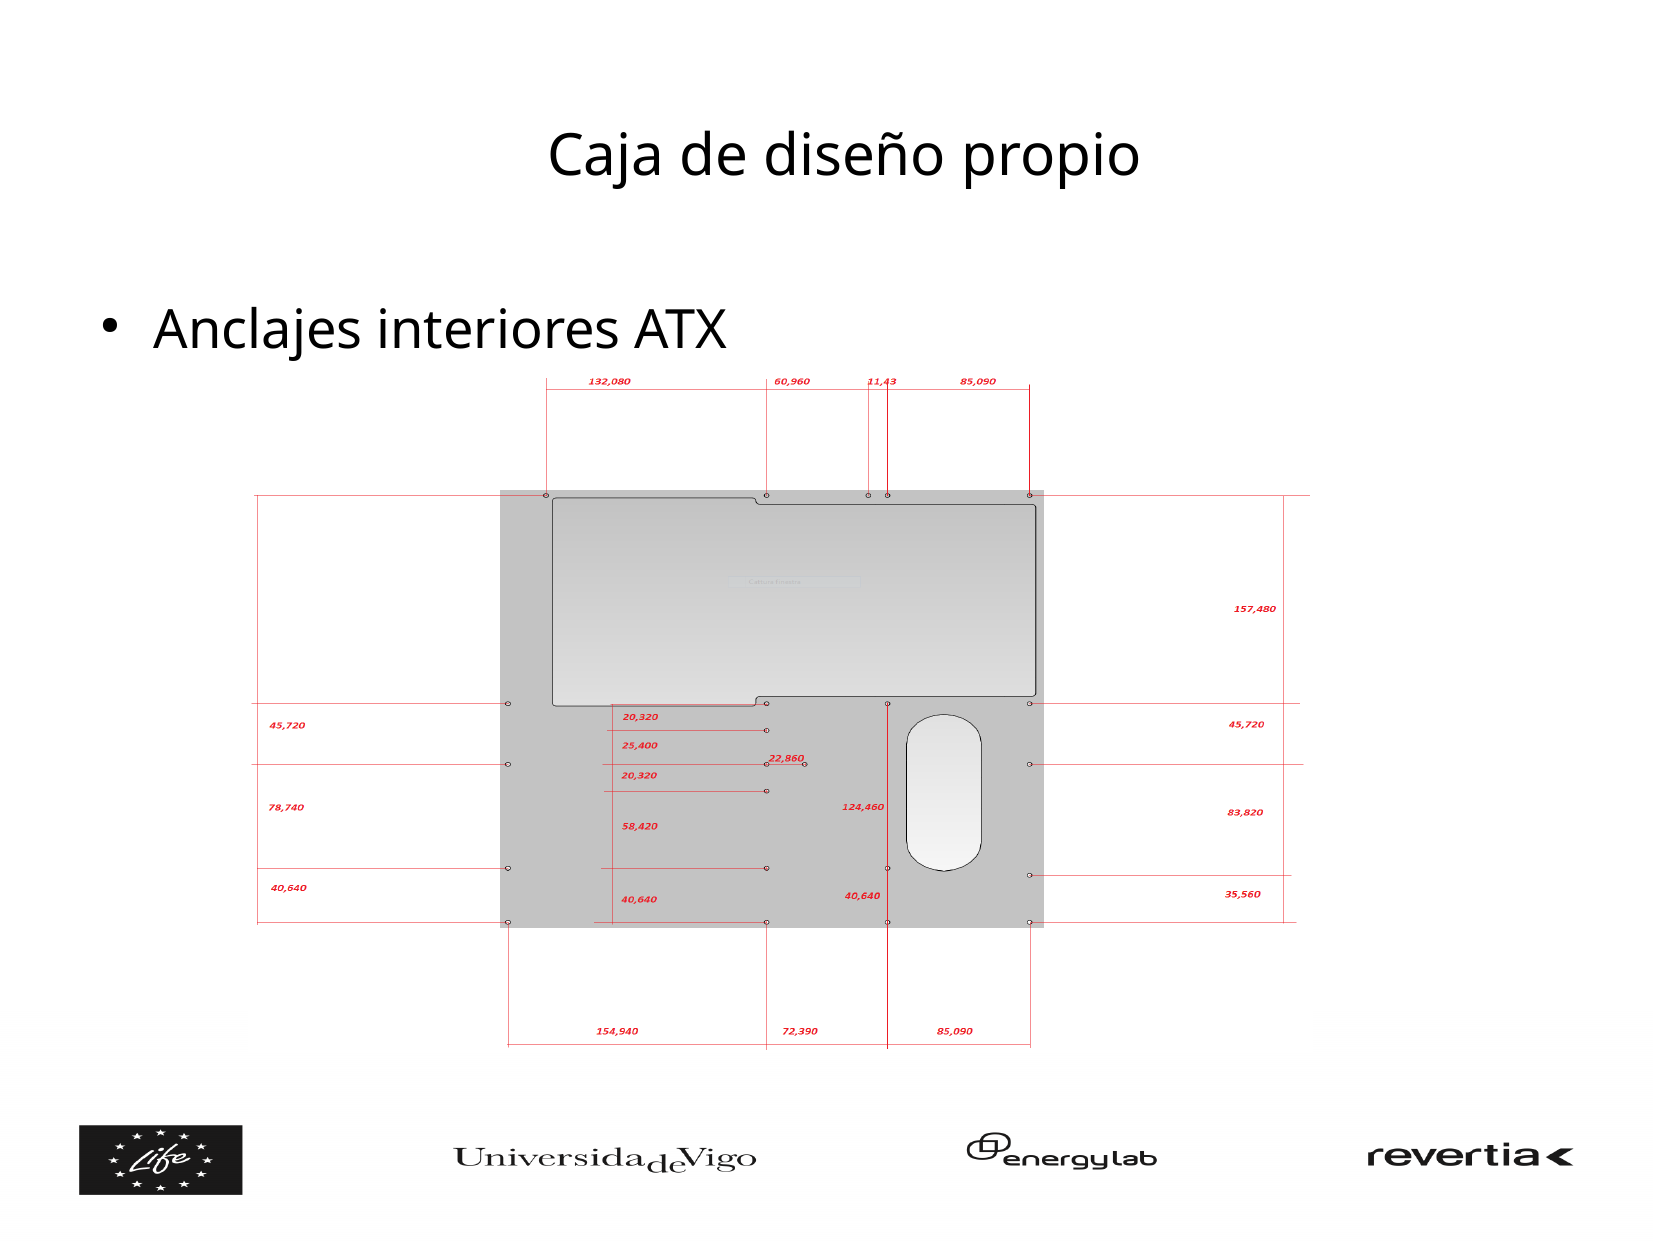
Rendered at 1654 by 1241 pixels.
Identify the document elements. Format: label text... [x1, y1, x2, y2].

title Caja de diseño propio [82, 49, 1571, 257]
picture [0, 372, 1654, 1241]
list Anclajes interiores ATX [82, 290, 1571, 1010]
